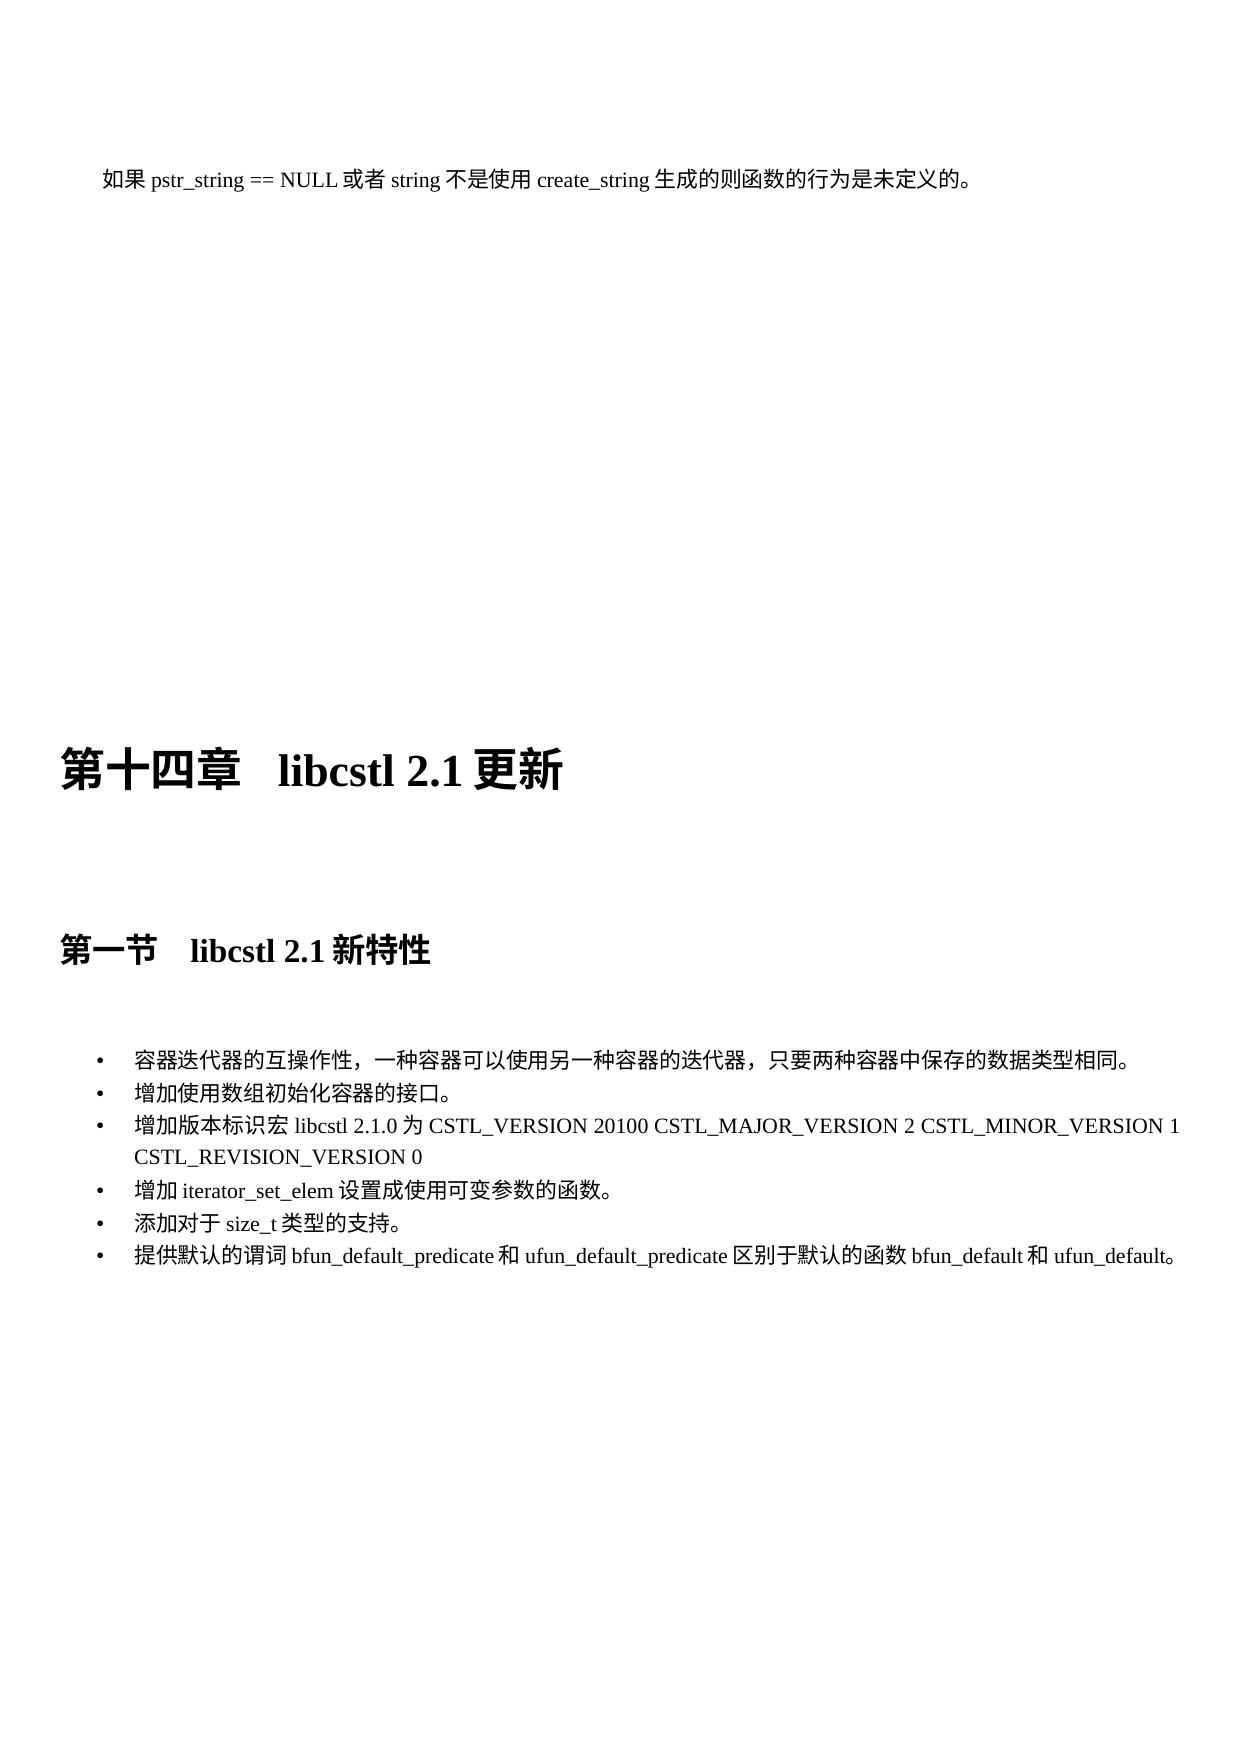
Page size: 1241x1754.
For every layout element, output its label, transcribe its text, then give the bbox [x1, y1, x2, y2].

list 容器迭代器的互操作性，一种容器可以使用另一种容器的迭代器，只要两种容器中保存的数据类型相同。 [96, 1043, 1181, 1075]
subtitle libcstl 2.1更新 [59, 717, 1181, 815]
list 增加iterator_set_elem设置成使用可变参数的函数。 [96, 1173, 1181, 1205]
list 增加版本标识宏libcstl 2.1.0为CSTL_VERSION 20100 CSTL_MAJOR_VERSION 2 CSTL_MINOR_VERSION 1 CSTL_REVISION_VERSION 0 [96, 1108, 1181, 1173]
list 添加对于size_t类型的支持。 [96, 1205, 1181, 1238]
text 如果pstr_string == NULL或者string不是使用create_string生成的则函数的行为是未定义的。 [59, 162, 1181, 194]
list 提供默认的谓词bfun_default_predicate和ufun_default_predicate区别于默认的函数bfun_default和ufun_default。 [96, 1238, 1181, 1270]
list 增加使用数组初始化容器的接口。 [96, 1075, 1181, 1108]
subtitle libcstl 2.1新特性 [59, 916, 1181, 981]
